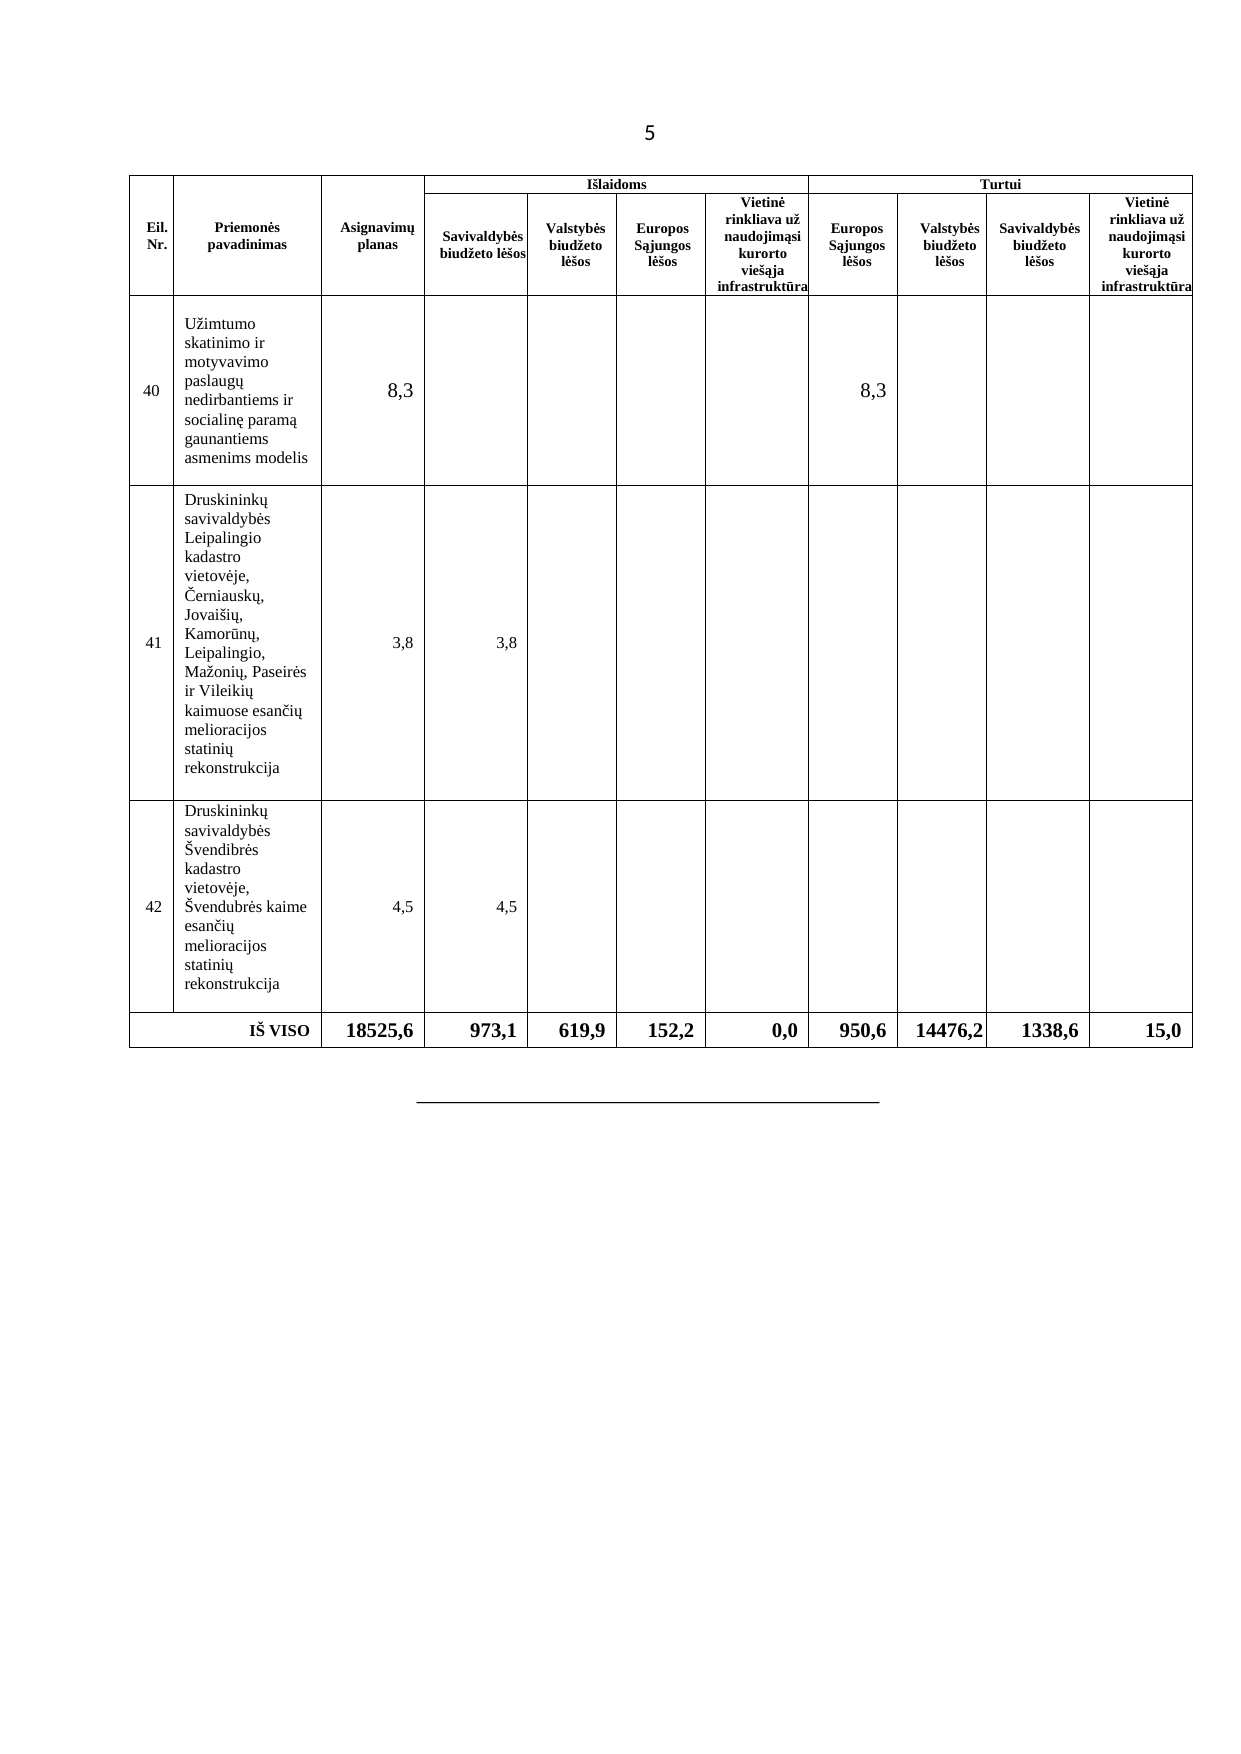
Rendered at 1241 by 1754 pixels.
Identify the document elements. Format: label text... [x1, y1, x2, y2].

table_cell 950,6 [809, 1013, 897, 1047]
table_cell Vietinė rinkliava už naudojimąsi kurorto viešąja infrastruktūra [706, 194, 808, 295]
table_header Asignavimų planas [322, 176, 424, 295]
table_cell 14476,2 [898, 1013, 986, 1047]
table_cell Savivaldybės biudžeto lėšos [425, 194, 527, 295]
table_cell 15,0 [1090, 1013, 1192, 1047]
text _____________________________________ [118, 1077, 1171, 1106]
table_cell 8,3 [809, 296, 897, 484]
table_cell [528, 296, 616, 484]
table_cell [425, 296, 527, 484]
table_cell Europos Sąjungos lėšos [809, 194, 897, 295]
table_cell 8,3 [322, 296, 424, 484]
table_cell [1090, 296, 1192, 484]
table_cell IŠ VISO [130, 1013, 321, 1047]
table_cell 18525,6 [322, 1013, 424, 1047]
table_cell Savivaldybės biudžeto lėšos [987, 194, 1089, 295]
table_cell 3,8 [425, 486, 527, 800]
table_cell 3,8 [322, 486, 424, 800]
table_cell [528, 801, 616, 1012]
table_cell Vietinė rinkliava už naudojimąsi kurorto viešąja infrastruktūra [1090, 194, 1192, 295]
table_cell 1338,6 [987, 1013, 1089, 1047]
table_cell [898, 801, 986, 1012]
table_cell [617, 296, 705, 484]
table_cell [706, 296, 808, 484]
table_header Eil. Nr. [130, 176, 173, 295]
table_cell 973,1 [425, 1013, 527, 1047]
table_header Priemonės pavadinimas [174, 176, 321, 295]
table_cell 4,5 [322, 801, 424, 1012]
table_cell [617, 801, 705, 1012]
table_cell [987, 296, 1089, 484]
table_cell [987, 801, 1089, 1012]
table_cell [617, 486, 705, 800]
table_cell [706, 486, 808, 800]
table_cell [1090, 801, 1192, 1012]
table_cell 0,0 [706, 1013, 808, 1047]
table_cell Užimtumo skatinimo ir motyvavimo paslaugų nedirbantiems ir socialinę paramą gaunantiems asmenims modelis [174, 296, 321, 484]
table_cell 619,9 [528, 1013, 616, 1047]
table_cell Valstybės biudžeto lėšos [898, 194, 986, 295]
table_cell [1090, 486, 1192, 800]
table_cell 42 [130, 801, 173, 1012]
table_cell 41 [130, 486, 173, 800]
table_cell Druskininkų savivaldybės Švendibrės kadastro vietovėje, Švendubrės kaime esančių melioracijos statinių rekonstrukcija [174, 801, 321, 1012]
table_cell 40 [130, 296, 173, 484]
table_cell [809, 486, 897, 800]
table_cell 4,5 [425, 801, 527, 1012]
table_header Turtui [809, 176, 1192, 193]
table_cell [528, 486, 616, 800]
table_cell 152,2 [617, 1013, 705, 1047]
table_cell [706, 801, 808, 1012]
table_cell [809, 801, 897, 1012]
table_cell Druskininkų savivaldybės Leipalingio kadastro vietovėje, Černiauskų, Jovaišių, Kamorūnų, Leipalingio, Mažonių, Paseirės ir Vileikių kaimuose esančių melioracijos statinių rekonstrukcija [174, 486, 321, 800]
table_cell Valstybės biudžeto lėšos [528, 194, 616, 295]
table_header Išlaidoms [425, 176, 808, 193]
table_cell [987, 486, 1089, 800]
table_cell [898, 296, 986, 484]
table_cell [898, 486, 986, 800]
table_cell Europos Sąjungos lėšos [617, 194, 705, 295]
